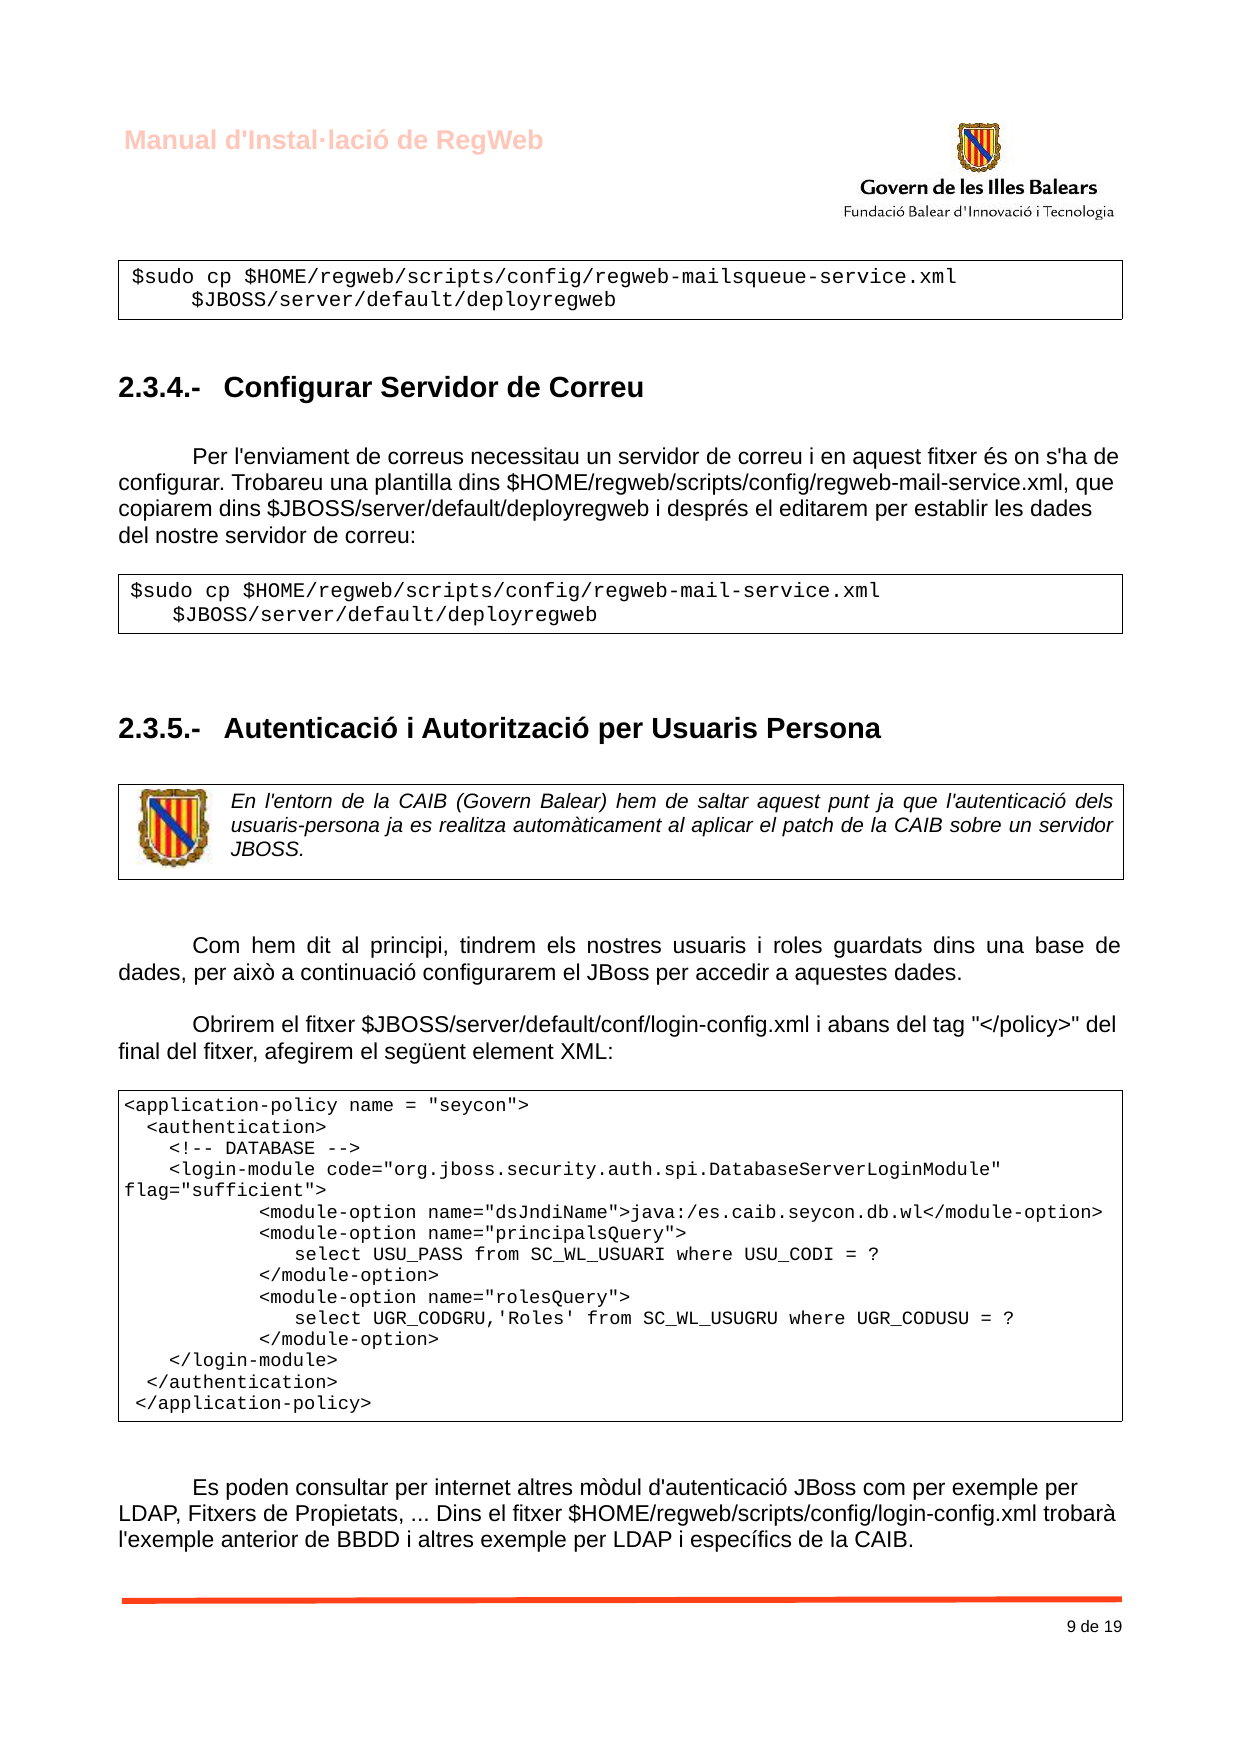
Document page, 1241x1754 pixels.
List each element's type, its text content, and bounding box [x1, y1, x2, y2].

table_header [119, 785, 225, 879]
subtitle Configurar Servidor de Correu [118, 370, 1122, 404]
table_header $sudo cp $HOME/regweb/scripts/config/regweb-mail-service.xml $JBOSS/server/default/deployregweb [119, 575, 1122, 633]
picture [134, 789, 214, 869]
table_header $sudo cp $HOME/regweb/scripts/config/regweb-mailsqueue-service.xml $JBOSS/server/default/deployregweb [119, 261, 1122, 319]
text Es poden consultar per internet altres mòdul d'autenticació JBoss com per exemple per LDAP, Fitxers de Propietats, ... Dins el fitxer $HOME/regweb/scripts/config/login-config.xml trobarà l'exemple anterior de BBDD i altres exemple per LDAP i específics de la CAIB. [118, 1473, 1122, 1552]
table_header En l'entorn de la CAIB (Govern Balear) hem de saltar aquest punt ja que l'autenticació dels usuaris-persona ja es realitza automàticament al aplicar el patch de la CAIB sobre un servidor JBOSS. [225, 785, 1123, 879]
text Obrirem el fitxer $JBOSS/server/default/conf/login-config.xml i abans del tag "</policy>" del final del fitxer, afegirem el següent element XML: [118, 1011, 1122, 1064]
subtitle Autenticació i Autorització per Usuaris Persona [118, 711, 1122, 744]
text Per l'enviament de correus necessitau un servidor de correu i en aquest fitxer és on s'ha de configurar. Trobareu una plantilla dins $HOME/regweb/scripts/config/regweb-mail-service.xml, que copiarem dins $JBOSS/server/default/deployregweb i després el editarem per establir les dades del nostre servidor de correu: [118, 443, 1122, 548]
text Com hem dit al principi, tindrem els nostres usuaris i roles guardats dins una base de dades, per això a continuació configurarem el JBoss per accedir a aquestes dades. [118, 932, 1122, 985]
table_header <application-policy name = "seycon"> <authentication> <!-- DATABASE --> <login-module code="org.jboss.security.auth.spi.DatabaseServerLoginModule" flag="sufficient"> <module-option name="dsJndiName">java:/es.caib.seycon.db.wl</module-option> <module-option name="principalsQuery"> select USU_PASS from SC_WL_USUARI where USU_CODI = ? </module-option> <module-option name="rolesQuery"> select UGR_CODGRU,'Roles' from SC_WL_USUGRU where UGR_CODUSU = ? </module-option> </login-module> </authentication> </application-policy> [119, 1091, 1122, 1421]
picture [840, 123, 1117, 220]
